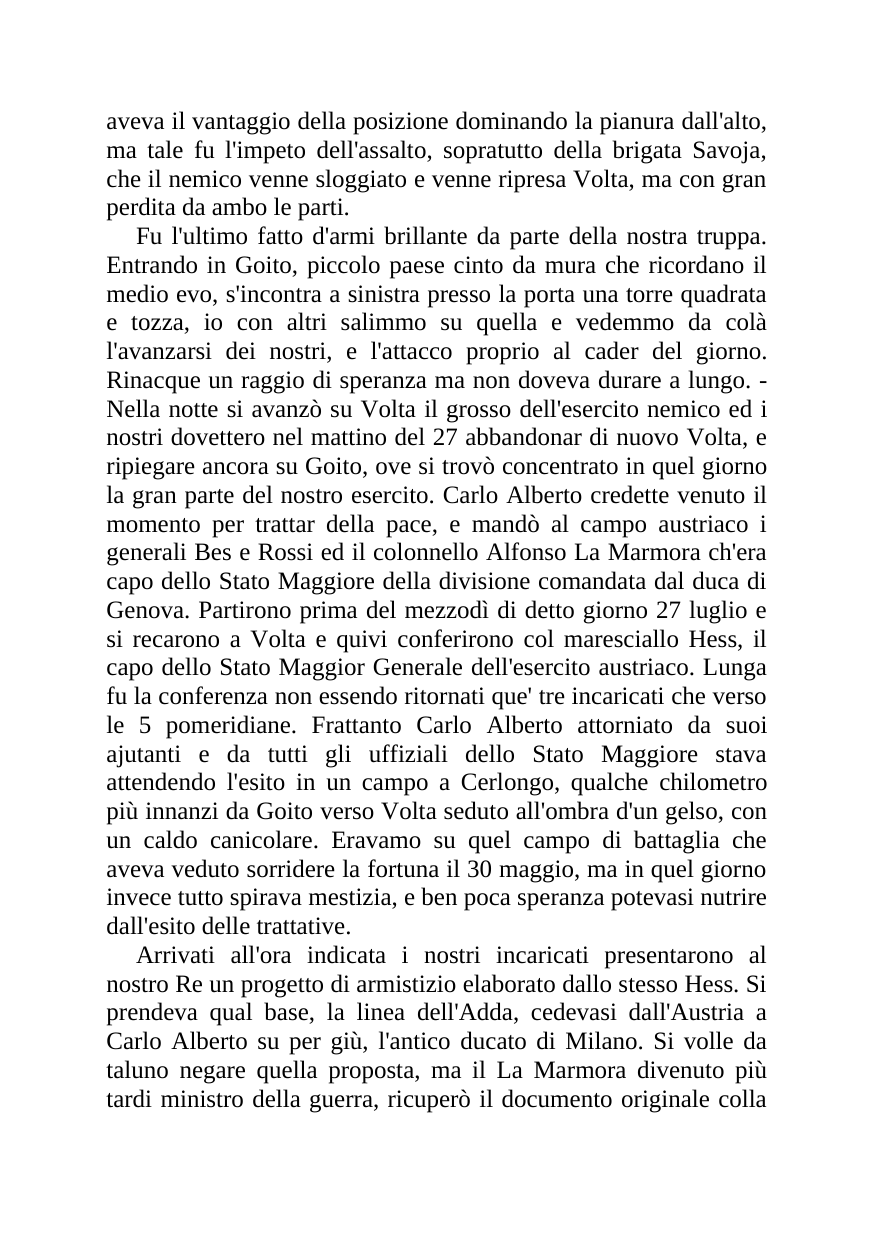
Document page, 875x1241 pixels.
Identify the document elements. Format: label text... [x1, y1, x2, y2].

text Fu l'ultimo fatto d'armi brillante da parte della nostra truppa. Entrando in Goito, piccolo paese cinto da mura che ricordano il medio evo, s'incontra a sinistra presso la porta una torre quadrata e tozza, io con altri salimmo su quella e vedemmo da colà l'avanzarsi dei nostri, e l'attacco proprio al cader del giorno. Rinacque un raggio di speranza ma non doveva durare a lungo. - Nella notte si avanzò su Volta il grosso dell'esercito nemico ed i nostri dovettero nel mattino del 27 abbandonar di nuovo Volta, e ripiegare ancora su Goito, ove si trovò concentrato in quel giorno la gran parte del nostro esercito. Carlo Alberto credette venuto il momento per trattar della pace, e mandò al campo austriaco i generali Bes e Rossi ed il colonnello Alfonso La Marmora ch'era capo dello Stato Maggiore della divisione comandata dal duca di Genova. Partirono prima del mezzodì di detto giorno 27 luglio e si recarono a Volta e quivi conferirono col maresciallo Hess, il capo dello Stato Maggior Generale dell'esercito austriaco. Lunga fu la conferenza non essendo ritornati que' tre incaricati che verso le 5 pomeridiane. Frattanto Carlo Alberto attorniato da suoi ajutanti e da tutti gli uffiziali dello Stato Maggiore stava attendendo l'esito in un campo a Cerlongo, qualche chilometro più innanzi da Goito verso Volta seduto all'ombra d'un gelso, con un caldo canicolare. Eravamo su quel campo di battaglia che aveva veduto sorridere la fortuna il 30 maggio, ma in quel giorno invece tutto spirava mestizia, e ben poca speranza potevasi nutrire dall'esito delle trattative. [106, 221, 768, 940]
text aveva il vantaggio della posizione dominando la pianura dall'alto, ma tale fu l'impeto dell'assalto, sopratutto della brigata Savoja, che il nemico venne sloggiato e venne ripresa Volta, ma con gran perdita da ambo le parti. [106, 106, 768, 221]
text Arrivati all'ora indicata i nostri incaricati presentarono al nostro Re un progetto di armistizio elaborato dallo stesso Hess. Si prendeva qual base, la linea dell'Adda, cedevasi dall'Austria a Carlo Alberto su per giù, l'antico ducato di Milano. Si volle da taluno negare quella proposta, ma il La Marmora divenuto più tardi ministro della guerra, ricuperò il documento originale colla [106, 940, 768, 1112]
